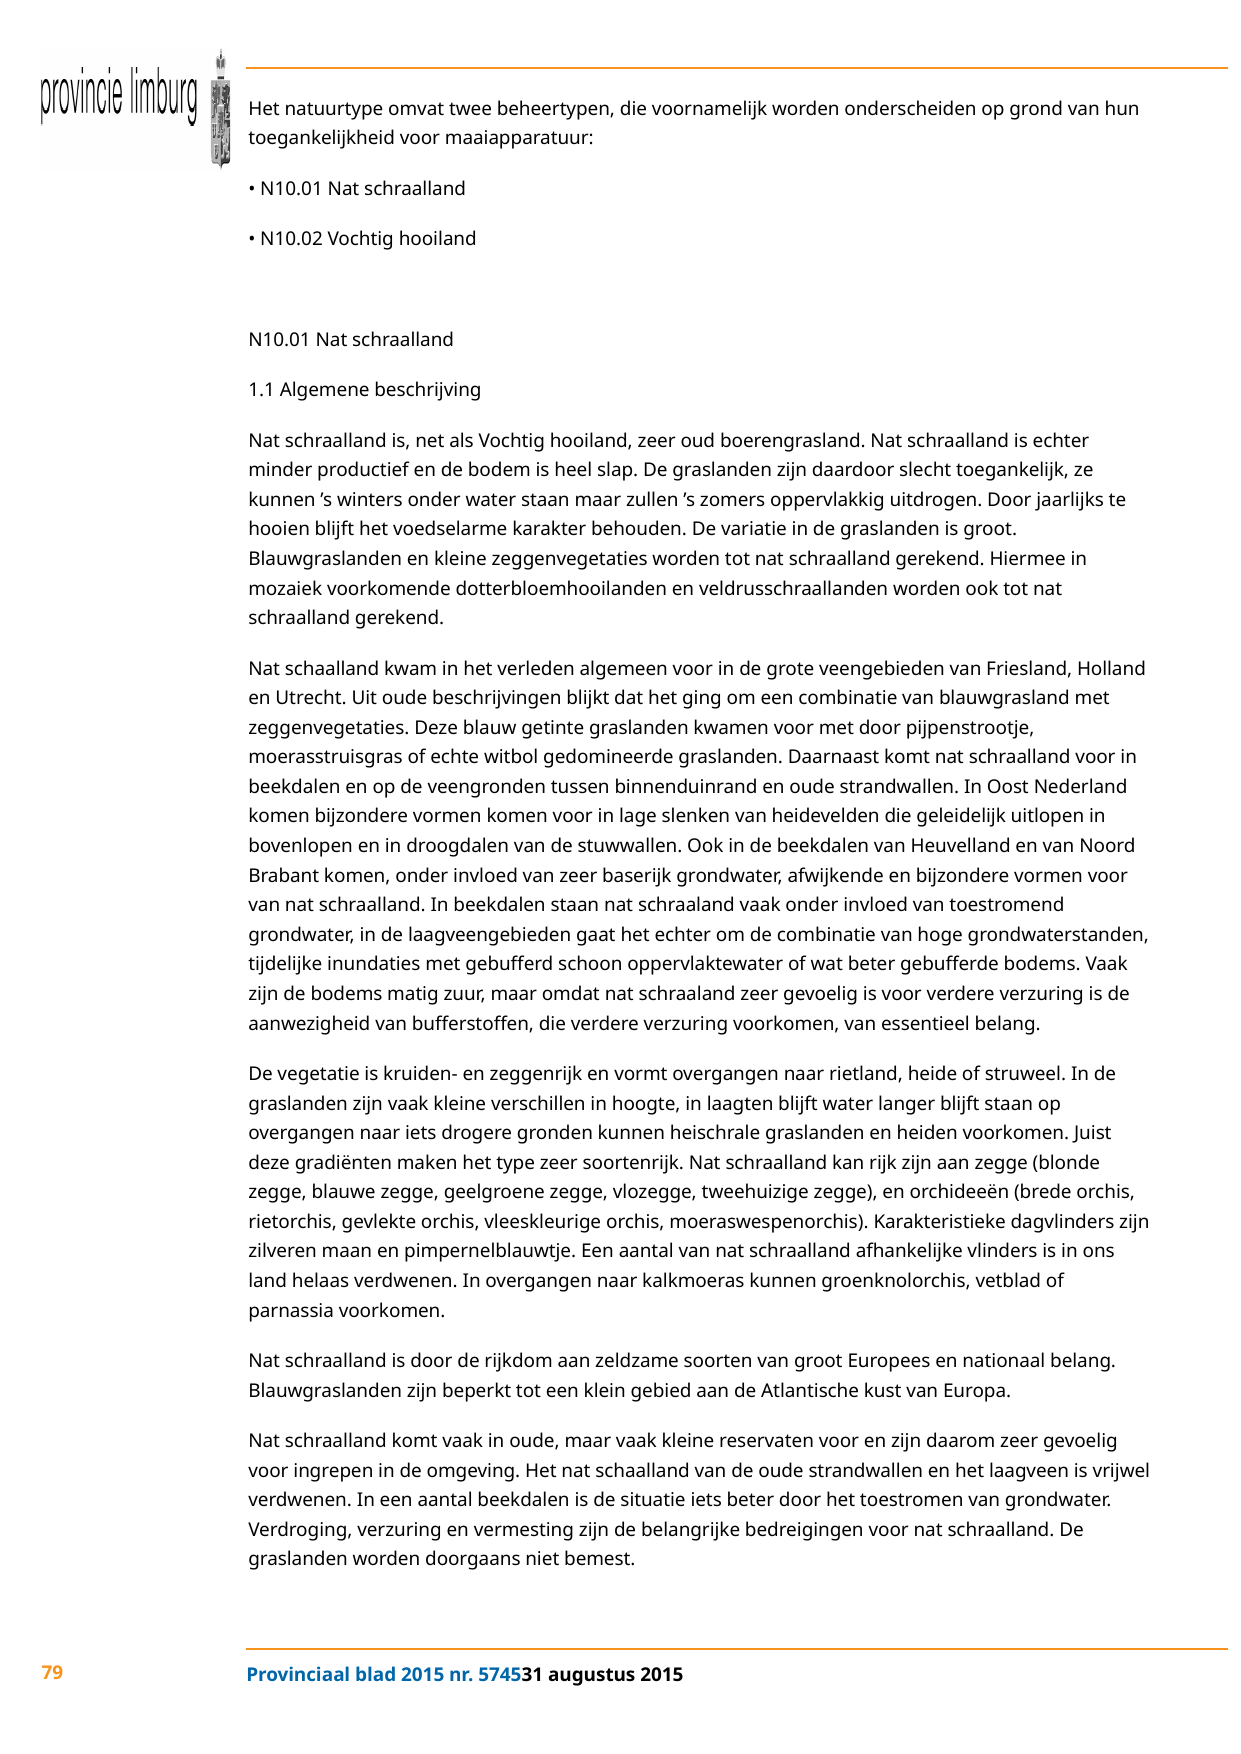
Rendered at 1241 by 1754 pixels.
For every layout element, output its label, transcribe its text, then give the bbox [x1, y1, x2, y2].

text • N10.01 Nat schraalland [248, 175, 1152, 201]
text 1.1 Algemene beschrijving [248, 376, 1152, 402]
text Het natuurtype omvat twee beheertypen, die voornamelijk worden onderscheiden op grond van hun toegankelijkheid voor maaiapparatuur: [248, 95, 1152, 150]
text De vegetatie is kruiden- en zeggenrijk en vormt overgangen naar rietland, heide of struweel. In de graslanden zijn vaak kleine verschillen in hoogte, in laagten blijft water langer blijft staan op overgangen naar iets drogere gronden kunnen heischrale graslanden en heiden voorkomen. Juist deze gradiënten maken het type zeer soortenrijk. Nat schraalland kan rijk zijn aan zegge (blonde zegge, blauwe zegge, geelgroene zegge, vlozegge, tweehuizige zegge), en orchideeën (brede orchis, rietorchis, gevlekte orchis, vleeskleurige orchis, moeraswespenorchis). Karakteristieke dagvlinders zijn zilveren maan en pimpernelblauwtje. Een aantal van nat schraalland afhankelijke vlinders is in ons land helaas verdwenen. In overgangen naar kalkmoeras kunnen groenknolorchis, vetblad of parnassia voorkomen. [248, 1060, 1152, 1323]
text • N10.02 Vochtig hooiland [248, 225, 1152, 251]
text N10.01 Nat schraalland [248, 326, 1152, 352]
text Nat schraalland is door de rijkdom aan zeldzame soorten van groot Europees en nationaal belang. Blauwgraslanden zijn beperkt tot een klein gebied aan de Atlantische kust van Europa. [248, 1347, 1152, 1403]
text Nat schaalland kwam in het verleden algemeen voor in de grote veengebieden van Friesland, Holland en Utrecht. Uit oude beschrijvingen blijkt dat het ging om een combinatie van blauwgrasland met zeggenvegetaties. Deze blauw getinte graslanden kwamen voor met door pijpenstrootje, moerasstruisgras of echte witbol gedomineerde graslanden. Daarnaast komt nat schraalland voor in beekdalen en op de veengronden tussen binnenduinrand en oude strandwallen. In Oost Nederland komen bijzondere vormen komen voor in lage slenken van heidevelden die geleidelijk uitlopen in bovenlopen en in droogdalen van de stuwwallen. Ook in de beekdalen van Heuvelland en van Noord Brabant komen, onder invloed van zeer baserijk grondwater, afwijkende en bijzondere vormen voor van nat schraalland. In beekdalen staan nat schraaland vaak onder invloed van toestromend grondwater, in de laagveengebieden gaat het echter om de combinatie van hoge grondwaterstanden, tijdelijke inundaties met gebufferd schoon oppervlaktewater of wat beter gebufferde bodems. Vaak zijn de bodems matig zuur, maar omdat nat schraaland zeer gevoelig is voor verdere verzuring is de aanwezigheid van bufferstoffen, die verdere verzuring voorkomen, van essentieel belang. [248, 655, 1152, 1036]
text Nat schraalland is, net als Vochtig hooiland, zeer oud boerengrasland. Nat schraalland is echter minder productief en de bodem is heel slap. De graslanden zijn daardoor slecht toegankelijk, ze kunnen ’s winters onder water staan maar zullen ’s zomers oppervlakkig uitdrogen. Door jaarlijks te hooien blijft het voedselarme karakter behouden. De variatie in de graslanden is groot. Blauwgraslanden en kleine zeggenvegetaties worden tot nat schraalland gerekend. Hiermee in mozaiek voorkomende dotterbloemhooilanden en veldrusschraallanden worden ook tot nat schraalland gerekend. [248, 427, 1152, 630]
picture [41, 47, 231, 172]
text Nat schraalland komt vaak in oude, maar vaak kleine reservaten voor en zijn daarom zeer gevoelig voor ingrepen in de omgeving. Het nat schaalland van de oude strandwallen en het laagveen is vrijwel verdwenen. In een aantal beekdalen is de situatie iets beter door het toestromen van grondwater. Verdroging, verzuring en vermesting zijn de belangrijke bedreigingen voor nat schraalland. De graslanden worden doorgaans niet bemest. [248, 1427, 1152, 1571]
